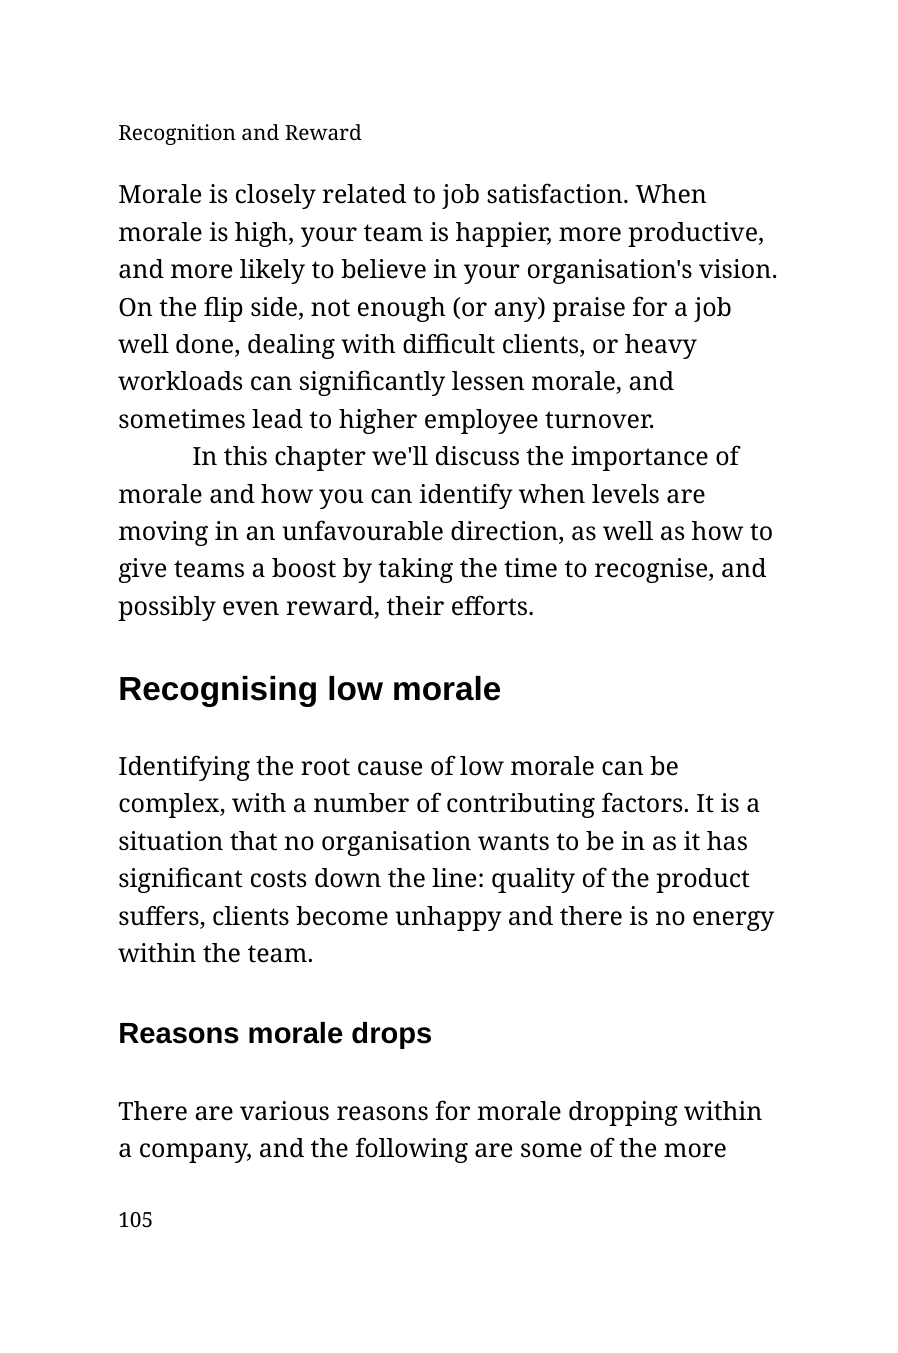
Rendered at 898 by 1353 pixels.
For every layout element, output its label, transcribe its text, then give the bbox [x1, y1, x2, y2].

text Identifying the root cause of low morale can be complex, with a number of contributing factors. It is a situation that no organisation wants to be in as it has significant costs down the line: quality of the product suffers, clients become unhappy and there is no energy within the team. [118, 749, 779, 970]
text In this chapter we'll discuss the importance of morale and how you can identify when levels are moving in an unfavourable direction, as well as how to give teams a boost by taking the time to recognise, and possibly even reward, their efforts. [118, 439, 779, 622]
text There are various reasons for morale dropping within a company, and the following are some of the more [118, 1093, 779, 1164]
subtitle Recognising low morale [118, 669, 779, 708]
subtitle Reasons morale drops [118, 1016, 779, 1050]
text Morale is closely related to job satisfaction. When morale is high, your team is happier, more productive, and more likely to believe in your organisation's vision. On the flip side, not enough (or any) praise for a job well done, dealing with difficult clients, or heavy workloads can significantly lessen morale, and sometimes lead to higher employee turnover. [118, 177, 779, 436]
